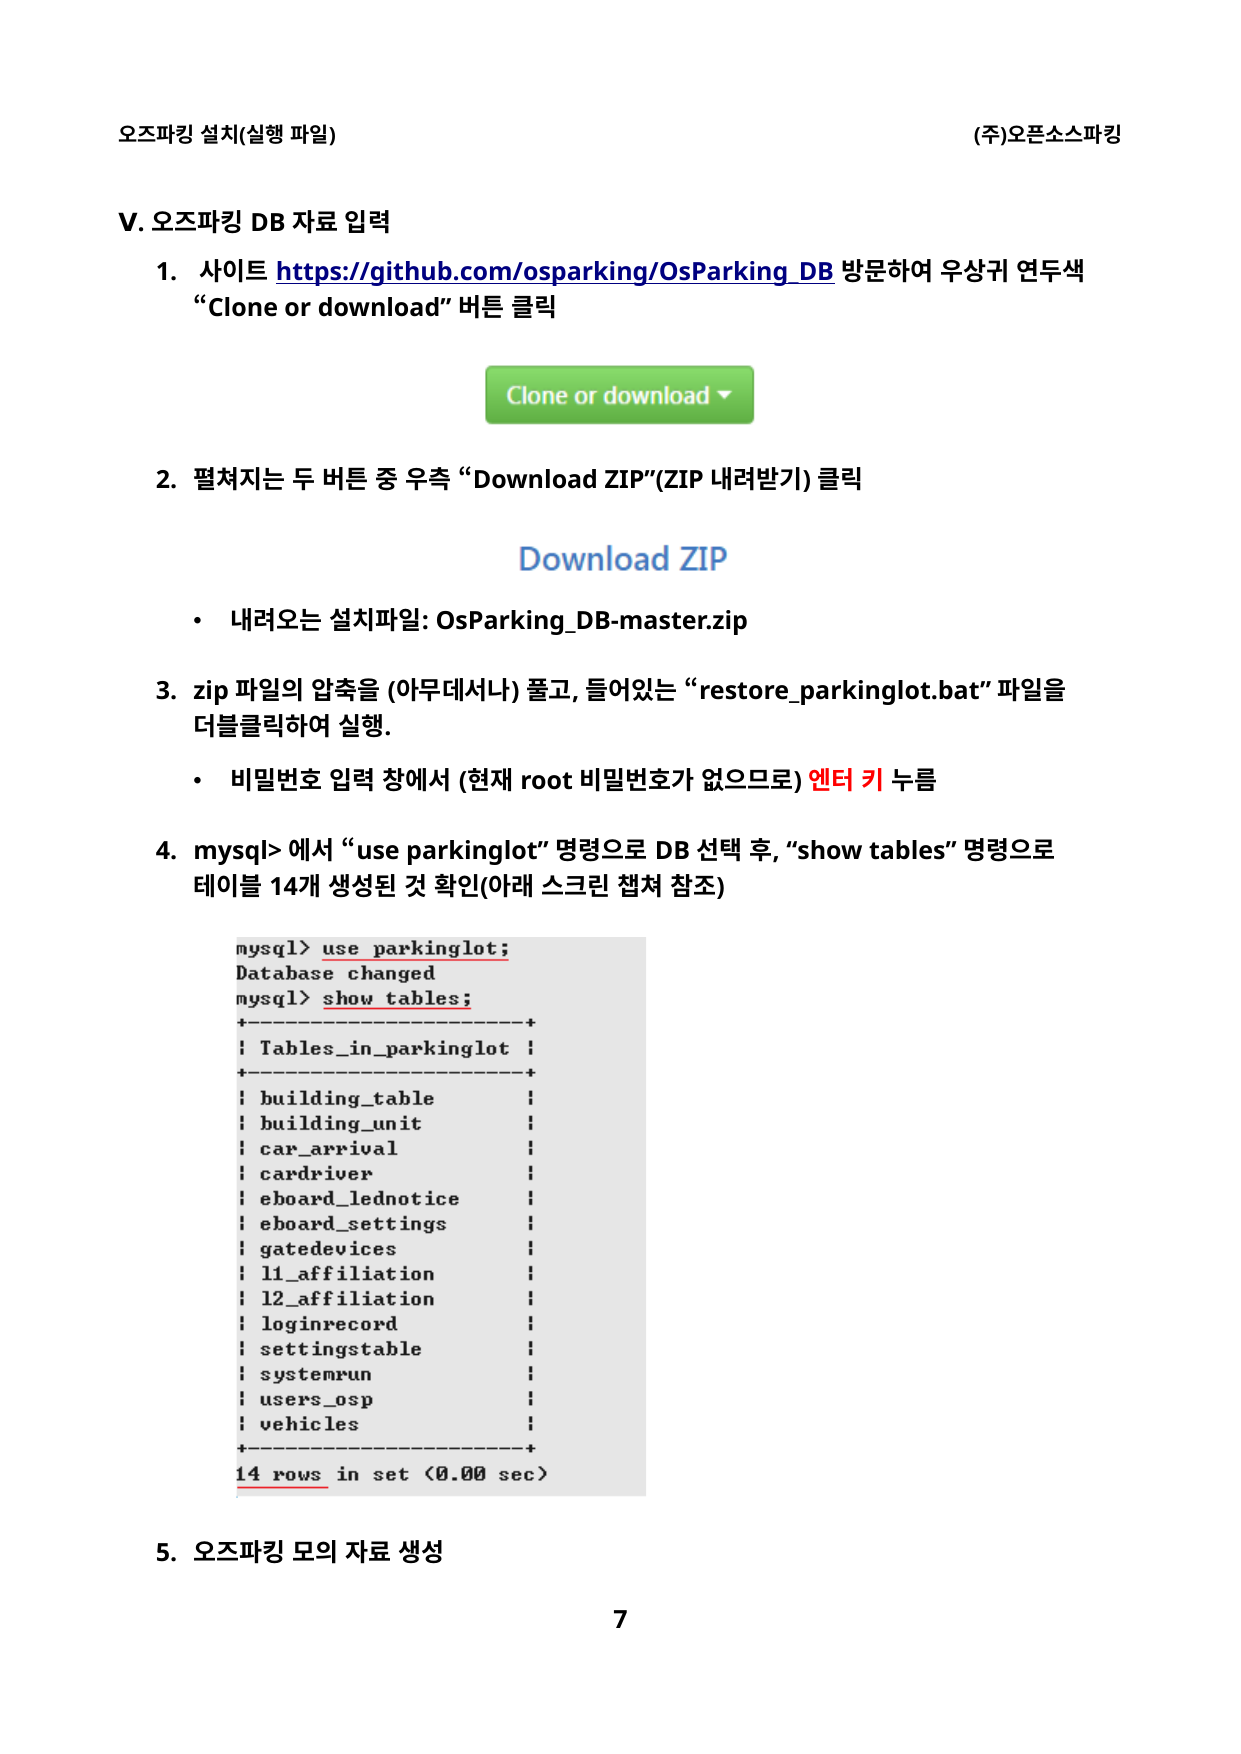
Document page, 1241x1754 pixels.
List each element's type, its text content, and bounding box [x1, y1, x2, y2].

list 오즈파킹 모의 자료 생성 [156, 1532, 1122, 1568]
picture [236, 937, 647, 1498]
picture [481, 358, 759, 426]
list 사이트 https://github.com/osparking/OsParking_DB 방문하여 우상귀 연두색 “Clone or download” 버튼 클릭 [156, 252, 1122, 358]
list 펼쳐지는 두 버튼 중 우측 “Download ZIP”(ZIP 내려받기) 클릭 [156, 459, 1122, 513]
list 비밀번호 입력 창에서 (현재 root 비밀번호가 없으므로) 엔터 키 누름 [193, 760, 1122, 796]
subtitle Ⅴ. 오즈파킹 DB 자료 입력 [118, 203, 1122, 239]
list zip 파일의 압축을 (아무데서나) 풀고, 들어있는 “restore_parkinglot.bat” 파일을 더블클릭하여 실행. [156, 671, 1122, 743]
list 내려오는 설치파일: OsParking_DB-master.zip [193, 601, 1122, 671]
list mysql> 에서 “use parkinglot” 명령으로 DB 선택 후, “show tables” 명령으로 테이블 14개 생성된 것 확인(아래 스크린 챕쳐 참조) [156, 831, 1122, 937]
picture [420, 512, 827, 601]
